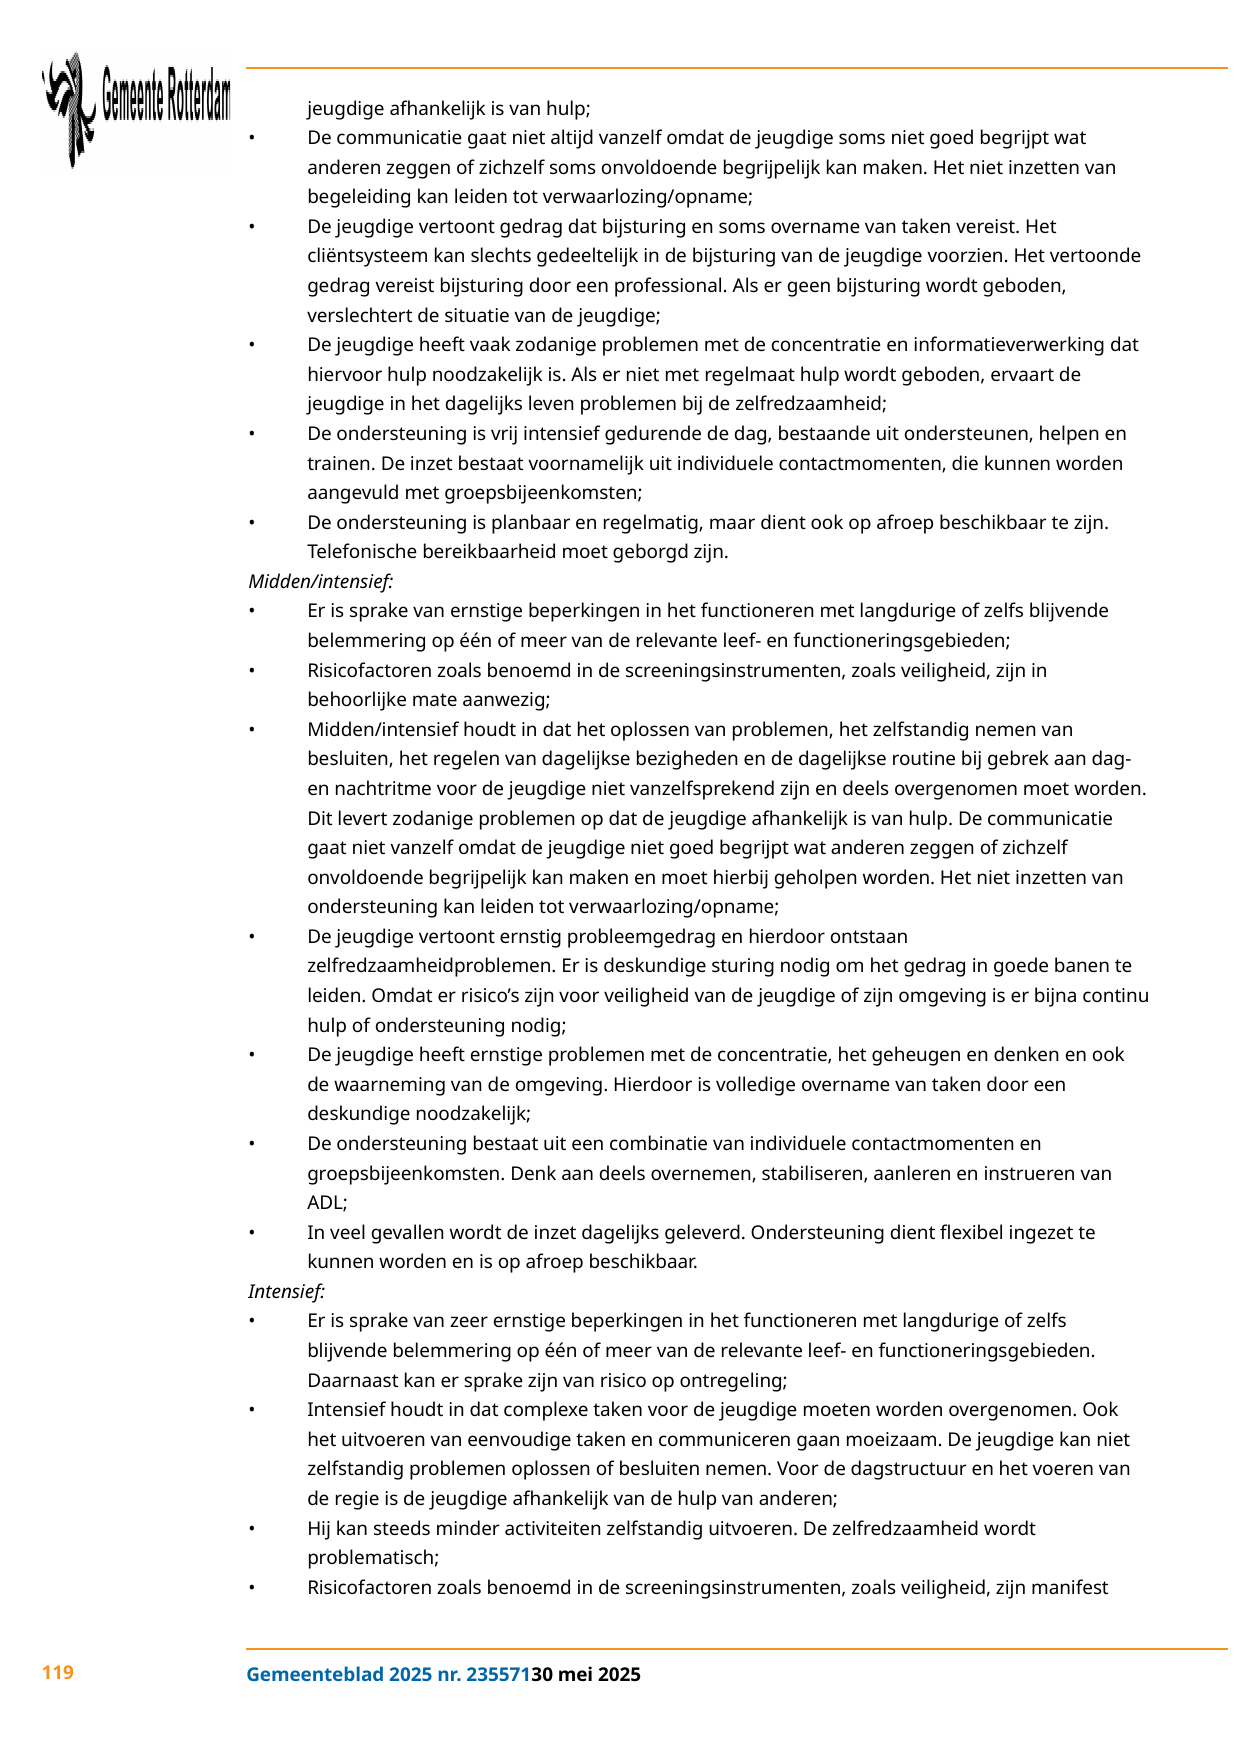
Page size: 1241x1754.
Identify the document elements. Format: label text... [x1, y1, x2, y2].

list De jeugdige vertoont gedrag dat bijsturing en soms overname van taken vereist. Het cliëntsysteem kan slechts gedeeltelijk in de bijsturing van de jeugdige voorzien. Het vertoonde gedrag vereist bijsturing door een professional. Als er geen bijsturing wordt geboden, verslechtert de situatie van de jeugdige; [248, 213, 1152, 328]
list De ondersteuning is planbaar en regelmatig, maar dient ook op afroep beschikbaar te zijn. Telefonische bereikbaarheid moet geborgd zijn. [248, 509, 1152, 564]
list Risicofactoren zoals benoemd in de screeningsinstrumenten, zoals veiligheid, zijn in behoorlijke mate aanwezig; [248, 657, 1152, 712]
list jeugdige afhankelijk is van hulp; [248, 95, 1152, 121]
list Midden/intensief houdt in dat het oplossen van problemen, het zelfstandig nemen van besluiten, het regelen van dagelijkse bezigheden en de dagelijkse routine bij gebrek aan dag- en nachtritme voor de jeugdige niet vanzelfsprekend zijn en deels overgenomen moet worden. Dit levert zodanige problemen op dat de jeugdige afhankelijk is van hulp. De communicatie gaat niet vanzelf omdat de jeugdige niet goed begrijpt wat anderen zeggen of zichzelf onvoldoende begrijpelijk kan maken en moet hierbij geholpen worden. Het niet inzetten van ondersteuning kan leiden tot verwaarlozing/opname; [248, 716, 1152, 919]
list Intensief houdt in dat complexe taken voor de jeugdige moeten worden overgenomen. Ook het uitvoeren van eenvoudige taken en communiceren gaan moeizaam. De jeugdige kan niet zelfstandig problemen oplossen of besluiten nemen. Voor de dagstructuur en het voeren van de regie is de jeugdige afhankelijk van de hulp van anderen; [248, 1396, 1152, 1511]
list Er is sprake van zeer ernstige beperkingen in het functioneren met langdurige of zelfs blijvende belemmering op één of meer van de relevante leef- en functioneringsgebieden. Daarnaast kan er sprake zijn van risico op ontregeling; [248, 1308, 1152, 1393]
list De ondersteuning bestaat uit een combinatie van individuele contactmomenten en groepsbijeenkomsten. Denk aan deels overnemen, stabiliseren, aanleren en instrueren van ADL; [248, 1130, 1152, 1215]
list De jeugdige heeft ernstige problemen met de concentratie, het geheugen en denken en ook de waarneming van de omgeving. Hierdoor is volledige overname van taken door een deskundige noodzakelijk; [248, 1041, 1152, 1126]
list In veel gevallen wordt de inzet dagelijks geleverd. Ondersteuning dient flexibel ingezet te kunnen worden en is op afroep beschikbaar. [248, 1219, 1152, 1274]
picture [41, 47, 231, 172]
text Midden/intensief: [248, 568, 1152, 594]
text Intensief: [248, 1278, 1152, 1304]
list De communicatie gaat niet altijd vanzelf omdat de jeugdige soms niet goed begrijpt wat anderen zeggen of zichzelf soms onvoldoende begrijpelijk kan maken. Het niet inzetten van begeleiding kan leiden tot verwaarlozing/opname; [248, 124, 1152, 209]
list De ondersteuning is vrij intensief gedurende de dag, bestaande uit ondersteunen, helpen en trainen. De inzet bestaat voornamelijk uit individuele contactmomenten, die kunnen worden aangevuld met groepsbijeenkomsten; [248, 420, 1152, 505]
list Hij kan steeds minder activiteiten zelfstandig uitvoeren. De zelfredzaamheid wordt problematisch; [248, 1515, 1152, 1570]
list Risicofactoren zoals benoemd in de screeningsinstrumenten, zoals veiligheid, zijn manifest [248, 1574, 1152, 1600]
list De jeugdige heeft vaak zodanige problemen met de concentratie en informatieverwerking dat hiervoor hulp noodzakelijk is. Als er niet met regelmaat hulp wordt geboden, ervaart de jeugdige in het dagelijks leven problemen bij de zelfredzaamheid; [248, 331, 1152, 416]
list De jeugdige vertoont ernstig probleemgedrag en hierdoor ontstaan zelfredzaamheidproblemen. Er is deskundige sturing nodig om het gedrag in goede banen te leiden. Omdat er risico’s zijn voor veiligheid van de jeugdige of zijn omgeving is er bijna continu hulp of ondersteuning nodig; [248, 923, 1152, 1038]
list Er is sprake van ernstige beperkingen in het functioneren met langdurige of zelfs blijvende belemmering op één of meer van de relevante leef- en functioneringsgebieden; [248, 598, 1152, 653]
